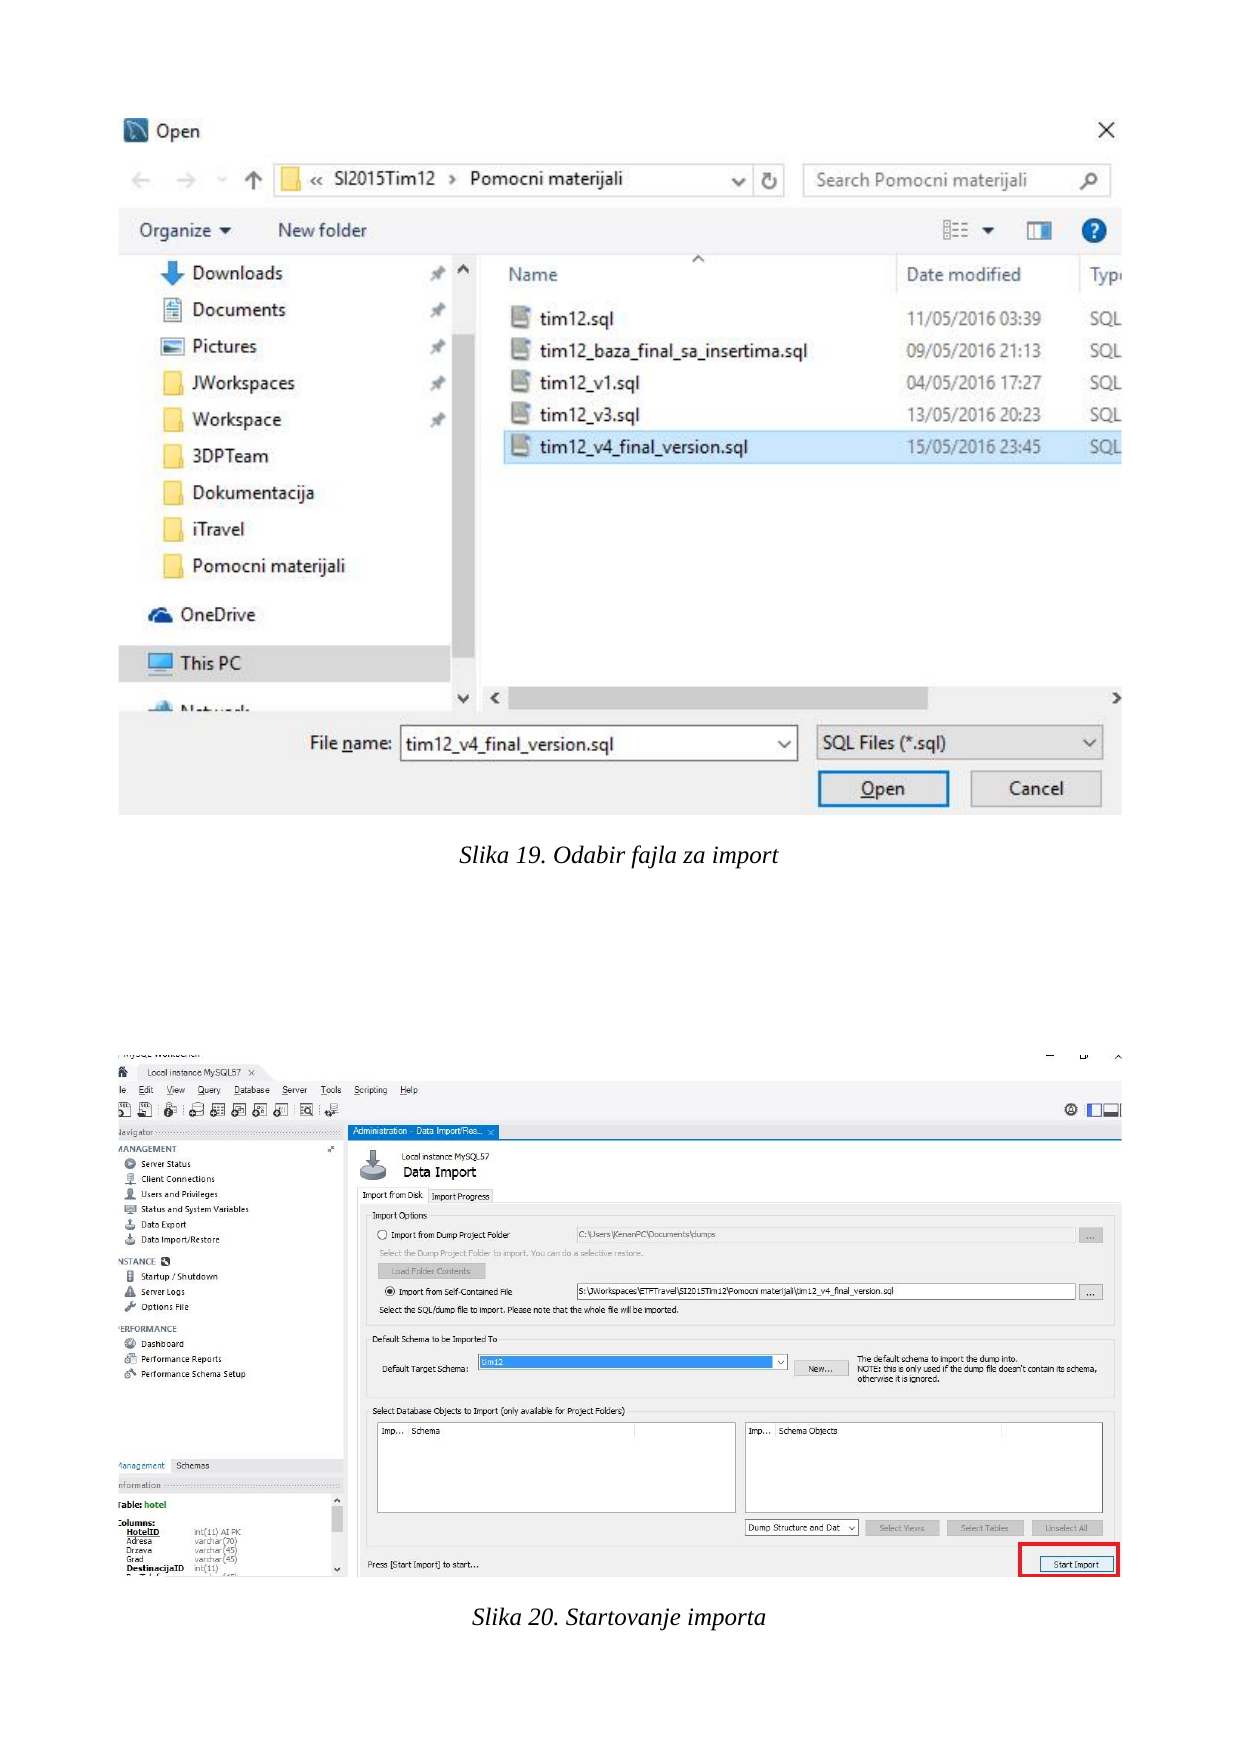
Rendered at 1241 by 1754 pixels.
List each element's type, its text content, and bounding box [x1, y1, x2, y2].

text Slika 20. Startovanje importa [118, 1602, 1122, 1631]
text Slika 19. Odabir fajla za import [118, 840, 1122, 869]
